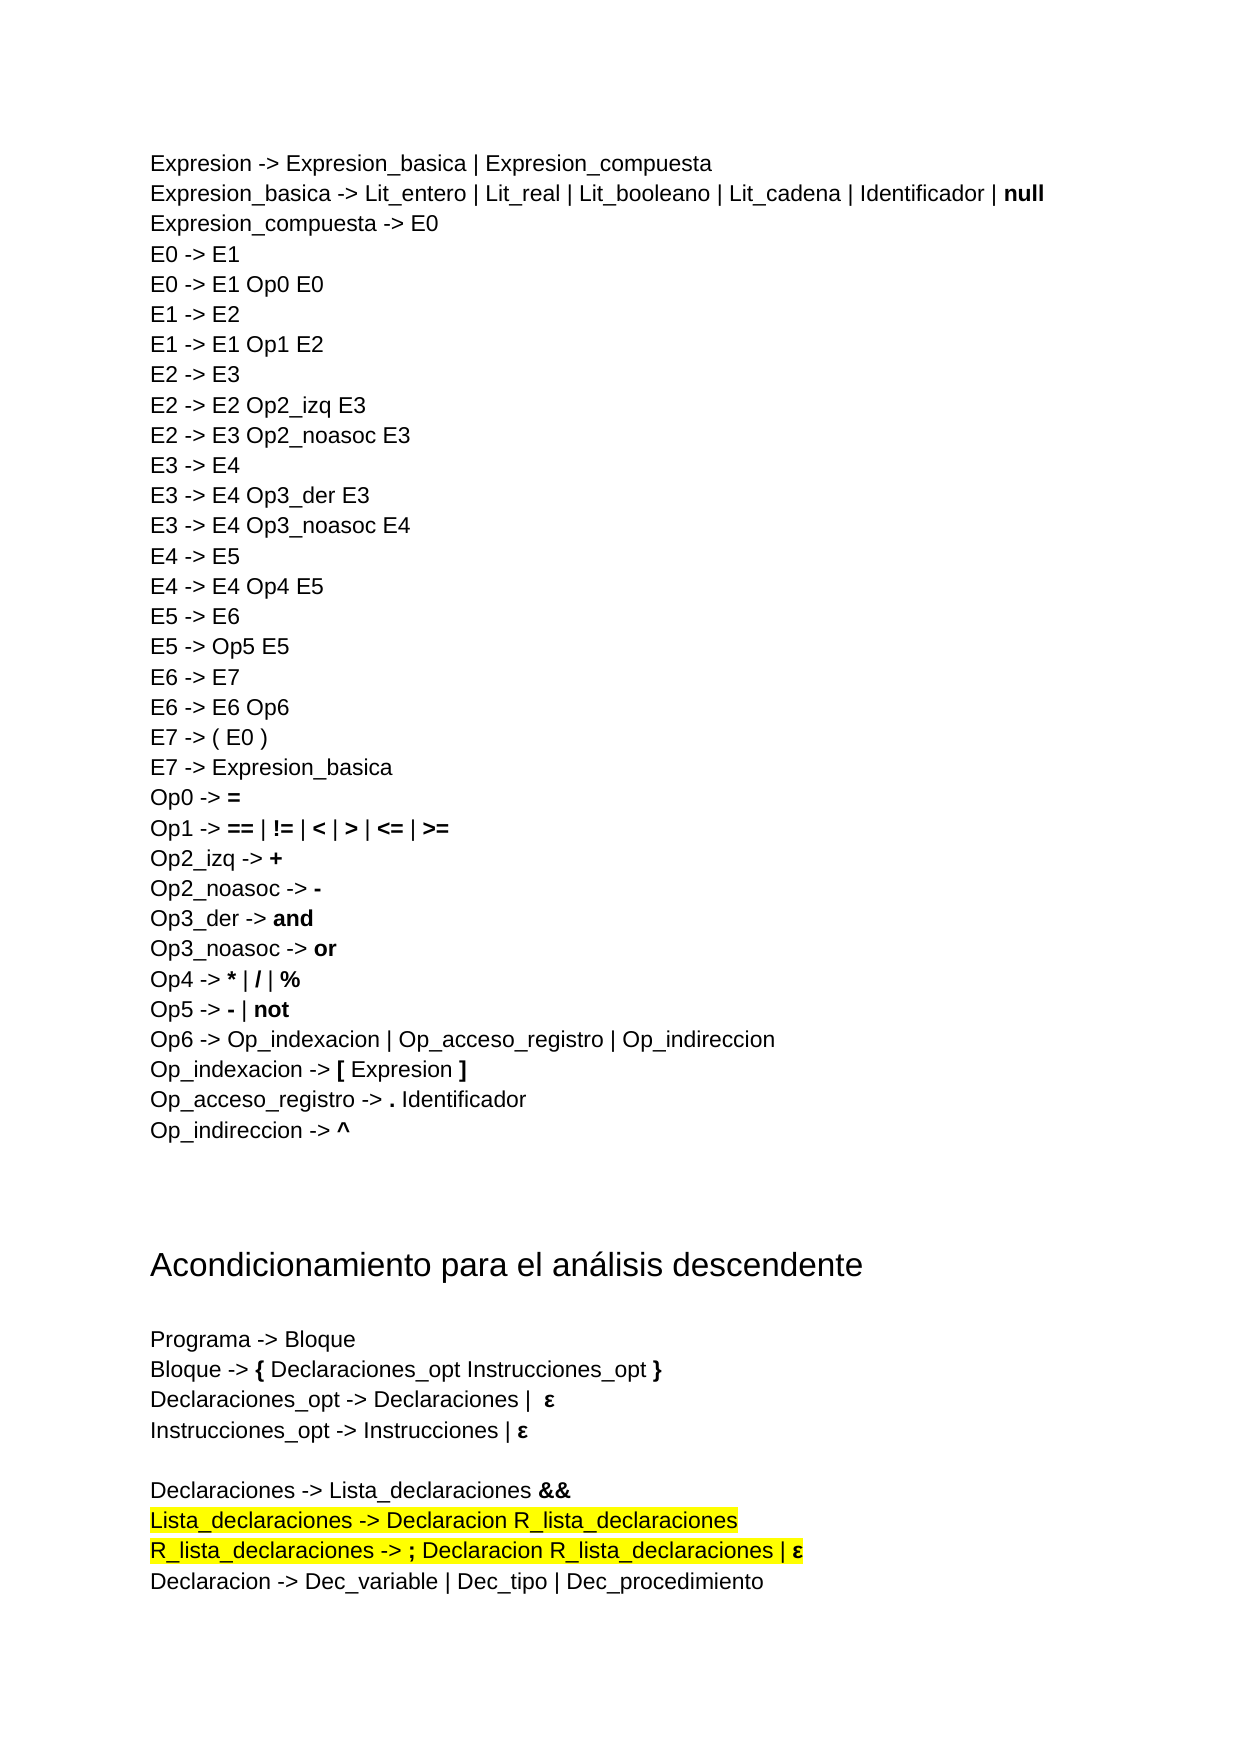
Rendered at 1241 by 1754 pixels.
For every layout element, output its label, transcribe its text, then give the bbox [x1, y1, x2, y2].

text E7 -> ( E0 ) [150, 724, 1090, 750]
text Op0 -> = [150, 784, 1090, 811]
text Op_indireccion -> ^ [150, 1117, 1090, 1143]
text Op6 -> Op_indexacion | Op_acceso_registro | Op_indireccion [150, 1026, 1090, 1052]
text Op_acceso_registro -> . Identificador [150, 1086, 1090, 1113]
text Declaracion -> Dec_variable | Dec_tipo | Dec_procedimiento [150, 1568, 1090, 1594]
text Op1 -> == | != | < | > | <= | >= [150, 814, 1090, 841]
text Op3_der -> and [150, 905, 1090, 932]
subtitle Acondicionamiento para el análisis descendente [150, 1245, 1090, 1283]
text R_lista_declaraciones -> ; Declaracion R_lista_declaraciones | ε [150, 1537, 1090, 1564]
text E0 -> E1 Op0 E0 [150, 271, 1090, 297]
text Programa -> Bloque [150, 1326, 1090, 1352]
text E1 -> E1 Op1 E2 [150, 331, 1090, 358]
text E6 -> E7 [150, 663, 1090, 690]
text E3 -> E4 [150, 452, 1090, 478]
text Lista_declaraciones -> Declaracion R_lista_declaraciones [150, 1507, 1090, 1533]
text E4 -> E4 Op4 E5 [150, 573, 1090, 599]
text Op2_izq -> + [150, 845, 1090, 871]
text Instrucciones_opt -> Instrucciones | ε [150, 1417, 1090, 1443]
text E5 -> E6 [150, 603, 1090, 629]
text E2 -> E3 Op2_noasoc E3 [150, 422, 1090, 448]
text Expresion -> Expresion_basica | Expresion_compuesta [150, 150, 1090, 176]
text Op2_noasoc -> - [150, 875, 1090, 901]
text Expresion_compuesta -> E0 [150, 210, 1090, 237]
text E6 -> E6 Op6 [150, 694, 1090, 720]
text Bloque -> { Declaraciones_opt Instrucciones_opt } [150, 1356, 1090, 1382]
text E5 -> Op5 E5 [150, 633, 1090, 660]
text E4 -> E5 [150, 543, 1090, 569]
text Declaraciones -> Lista_declaraciones && [150, 1477, 1090, 1503]
text Declaraciones_opt -> Declaraciones | ε [150, 1386, 1090, 1413]
text E2 -> E2 Op2_izq E3 [150, 392, 1090, 418]
text E3 -> E4 Op3_der E3 [150, 482, 1090, 509]
text E7 -> Expresion_basica [150, 754, 1090, 781]
text Op5 -> - | not [150, 996, 1090, 1022]
text Op_indexacion -> [ Expresion ] [150, 1056, 1090, 1083]
text E0 -> E1 [150, 241, 1090, 267]
text Op3_noasoc -> or [150, 935, 1090, 962]
text E2 -> E3 [150, 361, 1090, 388]
text E1 -> E2 [150, 301, 1090, 327]
text Expresion_basica -> Lit_entero | Lit_real | Lit_booleano | Lit_cadena | Identificador | null [150, 180, 1090, 207]
text E3 -> E4 Op3_noasoc E4 [150, 512, 1090, 539]
text Op4 -> * | / | % [150, 966, 1090, 992]
